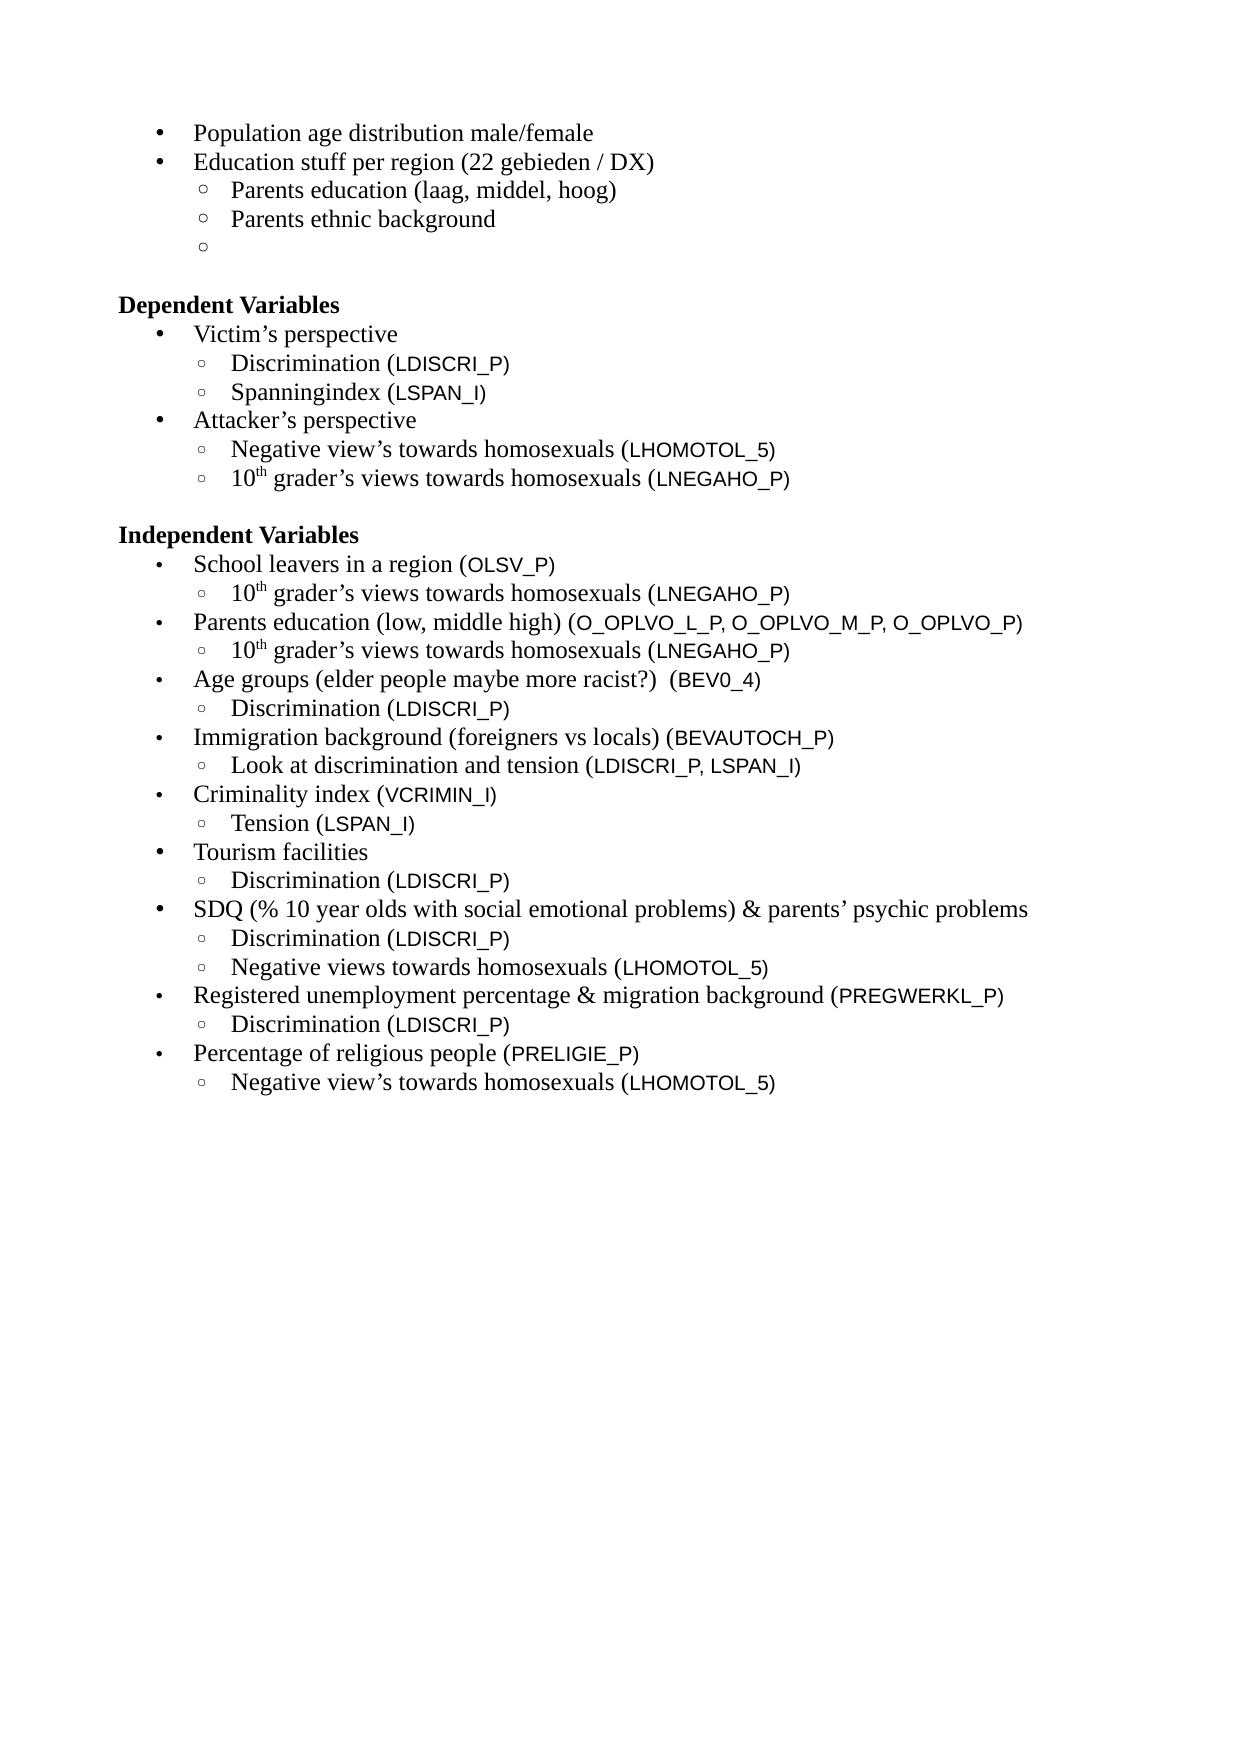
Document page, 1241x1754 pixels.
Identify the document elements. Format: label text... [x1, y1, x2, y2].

list Criminality index (VCRIMIN_I) [156, 779, 1122, 808]
list Attacker’s perspective [156, 406, 1122, 434]
list Tourism facilities [156, 837, 1122, 866]
list Registered unemployment percentage & migration background (PREGWERKL_P) [156, 981, 1122, 1009]
list Discrimination (LDISCRI_P) [193, 866, 1122, 894]
list Discrimination (LDISCRI_P) [193, 693, 1122, 722]
list Parents education (low, middle high) (O_OPLVO_L_P, O_OPLVO_M_P, O_OPLVO_P) [156, 607, 1122, 636]
list Discrimination (LDISCRI_P) [193, 1009, 1122, 1038]
list Discrimination (LDISCRI_P) [193, 348, 1122, 377]
list Parents ethnic background [193, 204, 1122, 233]
list Percentage of religious people (PRELIGIE_P) [156, 1038, 1122, 1067]
list 10th grader’s views towards homosexuals (LNEGAHO_P) [193, 578, 1122, 607]
list SDQ (% 10 year olds with social emotional problems) & parents’ psychic problems [156, 894, 1122, 923]
list Negative view’s towards homosexuals (LHOMOTOL_5) [193, 434, 1122, 463]
list Tension (LSPAN_I) [193, 808, 1122, 837]
list Negative view’s towards homosexuals (LHOMOTOL_5) [193, 1067, 1122, 1096]
list Immigration background (foreigners vs locals) (BEVAUTOCH_P) [156, 722, 1122, 751]
list Discrimination (LDISCRI_P) [193, 923, 1122, 952]
list Population age distribution male/female [156, 118, 1122, 147]
list Victim’s perspective [156, 319, 1122, 348]
list Negative views towards homosexuals (LHOMOTOL_5) [193, 952, 1122, 981]
list Spanningindex (LSPAN_I) [193, 377, 1122, 406]
list 10th grader’s views towards homosexuals (LNEGAHO_P) [193, 463, 1122, 492]
list Age groups (elder people maybe more racist?) (BEV0_4) [156, 664, 1122, 693]
list School leavers in a region (OLSV_P) [156, 549, 1122, 578]
text Independent Variables [118, 521, 1122, 549]
list 10th grader’s views towards homosexuals (LNEGAHO_P) [193, 636, 1122, 664]
list Parents education (laag, middel, hoog) [193, 176, 1122, 204]
text Dependent Variables [118, 291, 1122, 319]
list Look at discrimination and tension (LDISCRI_P, LSPAN_I) [193, 751, 1122, 779]
list Education stuff per region (22 gebieden / DX) [156, 147, 1122, 176]
